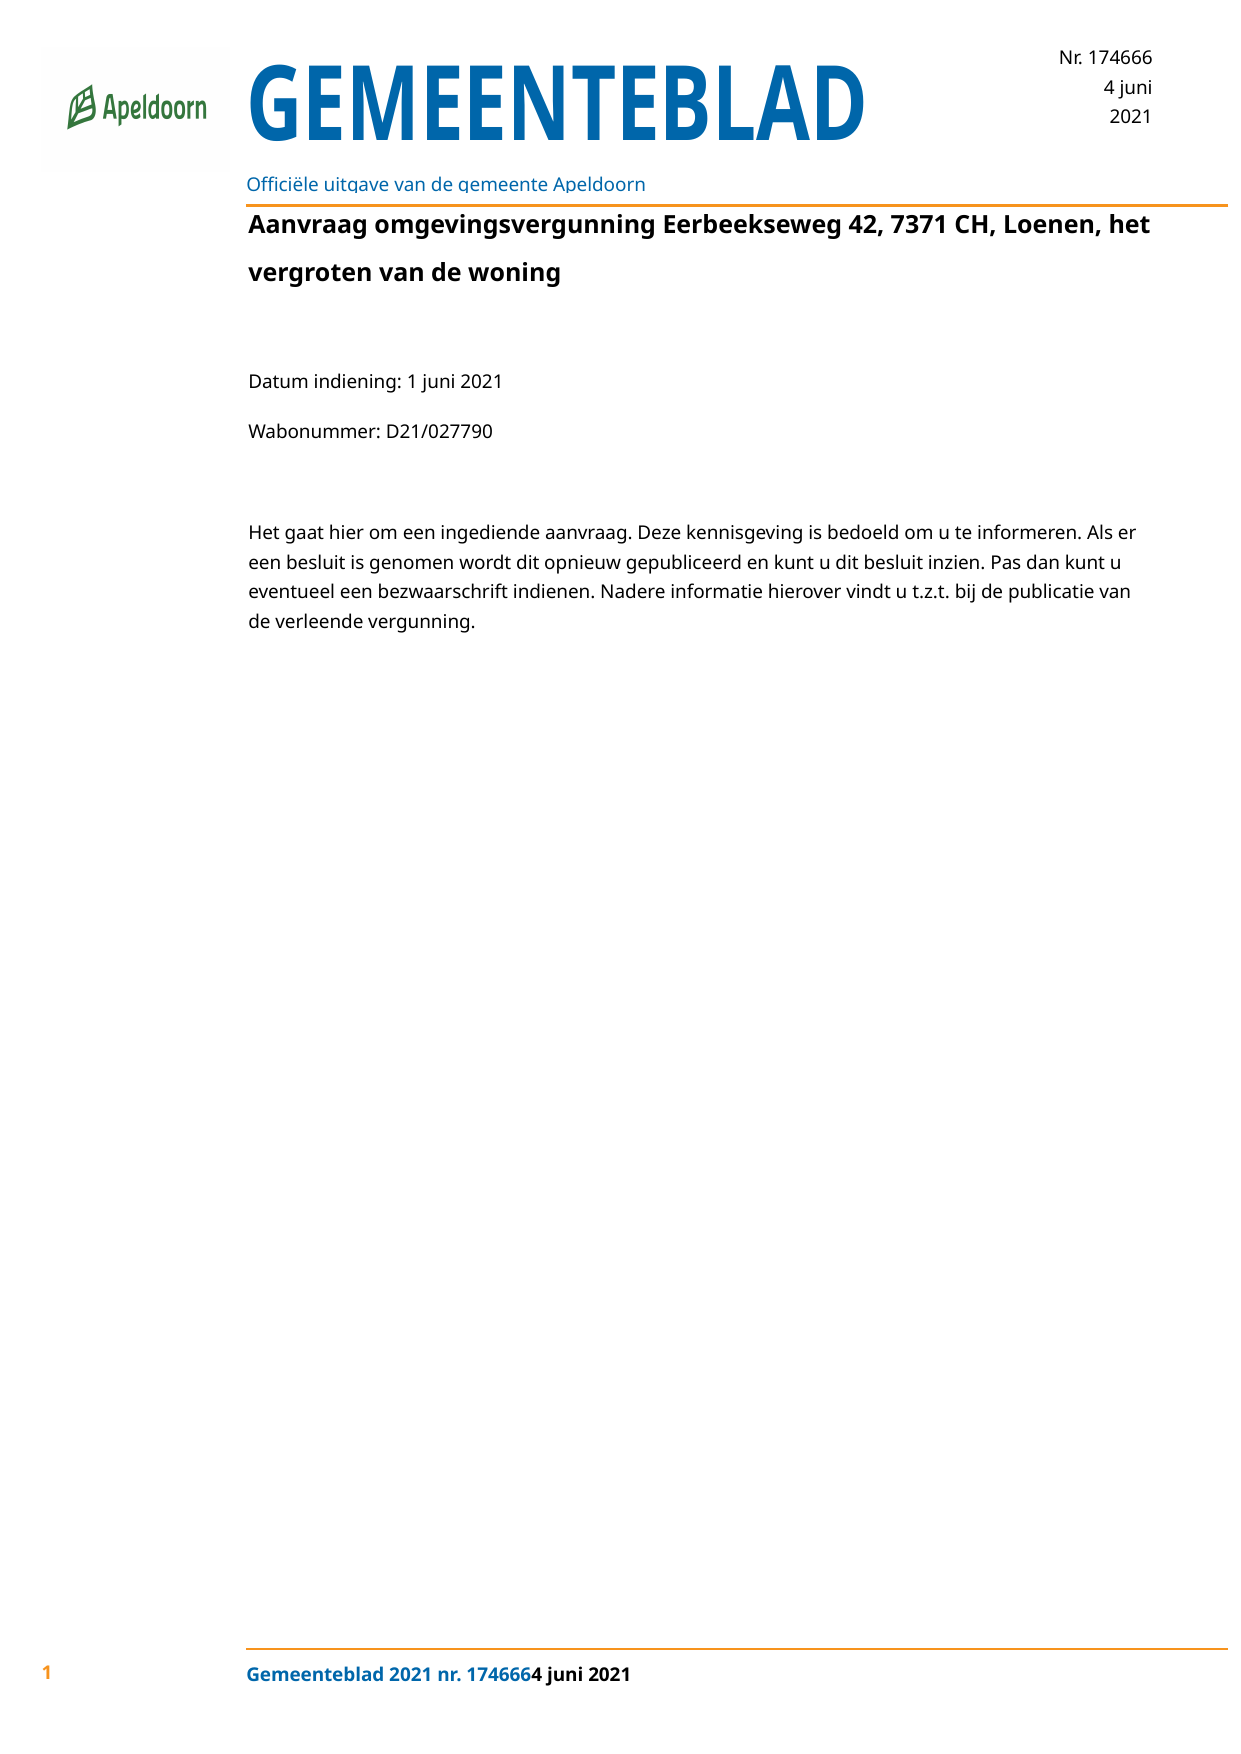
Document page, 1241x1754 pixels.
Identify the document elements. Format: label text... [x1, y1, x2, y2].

text Aanvraag omgevingsvergunning Eerbeekseweg 42, 7371 CH, Loenen, het vergroten van de woning [248, 207, 1152, 288]
text Datum indiening: 1 juni 2021 [248, 368, 1152, 394]
picture [41, 47, 231, 172]
text Het gaat hier om een ingediende aanvraag. Deze kennisgeving is bedoeld om u te informeren. Als er een besluit is genomen wordt dit opnieuw gepubliceerd en kunt u dit besluit inzien. Pas dan kunt u eventueel een bezwaarschrift indienen. Nadere informatie hierover vindt u t.z.t. bij de publicatie van de verleende vergunning. [248, 519, 1152, 634]
text Wabonummer: D21/027790 [248, 419, 1152, 444]
